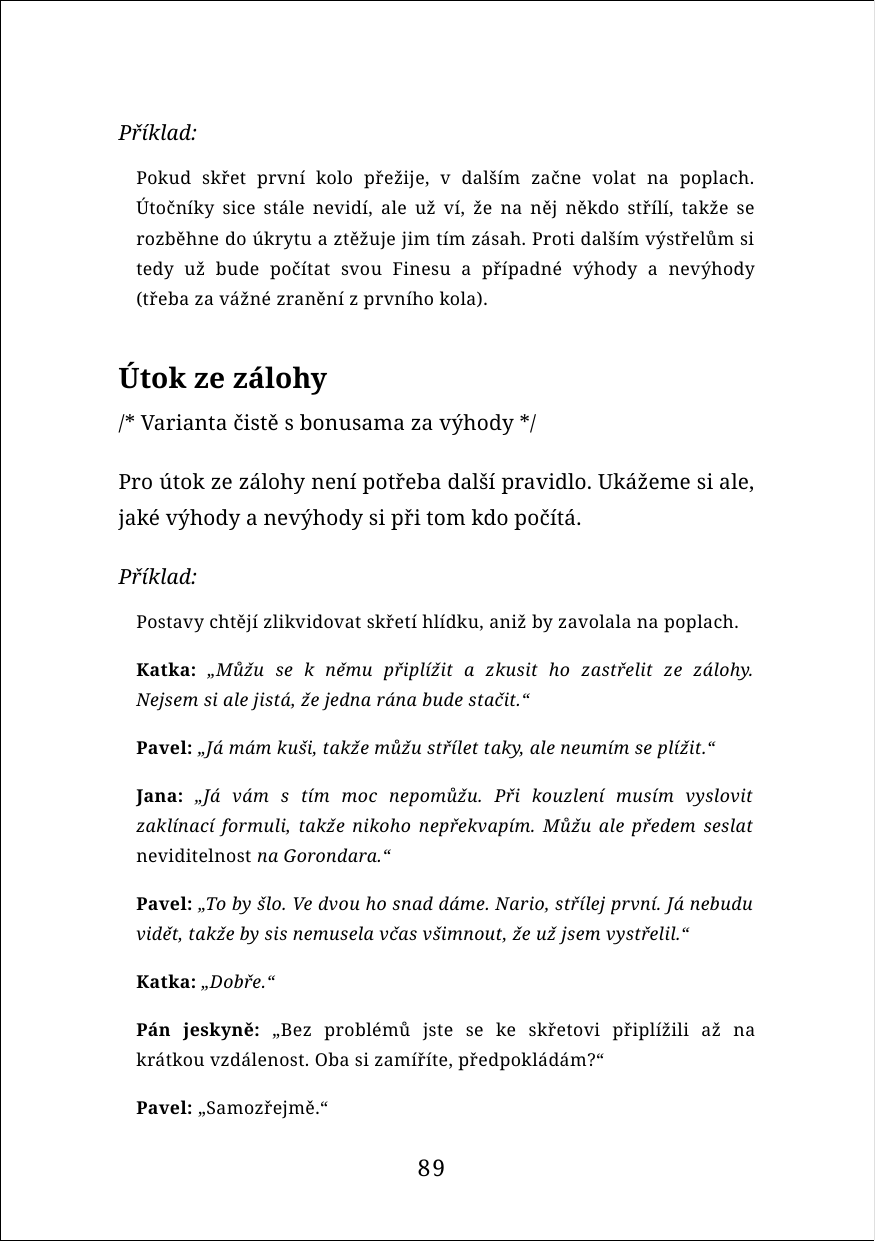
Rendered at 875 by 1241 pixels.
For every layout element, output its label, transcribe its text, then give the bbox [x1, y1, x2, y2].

text Katka: „Můžu se k němu připlížit a zkusit ho zastřelit ze zálohy. Nejsem si ale jistá, že jedna rána bude stačit.“ [136, 657, 756, 711]
text Příklad: [118, 562, 756, 590]
text Pavel: „To by šlo. Ve dvou ho snad dáme. Nario, střílej první. Já nebudu vidět, takže by sis nemusela včas všimnout, že už jsem vystřelil.“ [136, 891, 756, 946]
text Pokud skřet první kolo přežije, v dalším začne volat na poplach. Útočníky sice stále nevidí, ale už ví, že na něj někdo střílí, takže se rozběhne do úkrytu a ztěžuje jim tím zásah. Proti dalším výstřelům si tedy už bude počítat svou Finesu a případné výhody a nevýhody (třeba za vážné zranění z prvního kola). [136, 166, 756, 311]
text Pro útok ze zálohy není potřeba další pravidlo. Ukážeme si ale, jaké výhody a nevýhody si při tom kdo počítá. [118, 467, 756, 531]
text Pán jeskyně: „Bez problémů jste se ke skřetovi připlížili až na krátkou vzdálenost. Oba si zamíříte, předpokládám?“ [136, 1017, 756, 1072]
text Postavy chtějí zlikvidovat skřetí hlídku, aniž by zavolala na poplach. [136, 609, 756, 633]
text Jana: „Já vám s tím moc nepomůžu. Při kouzlení musím vyslovit zaklínací formuli, takže nikoho nepřekvapím. Můžu ale předem seslat neviditelnost na Gorondara.“ [136, 783, 756, 868]
text Katka: „Dobře.“ [136, 969, 756, 994]
text Příklad: [118, 118, 756, 147]
subtitle Útok ze zálohy [118, 358, 756, 396]
text /* Varianta čistě s bonusama za výhody */ [118, 408, 756, 436]
text Pavel: „Samozřejmě.“ [136, 1096, 756, 1120]
text Pavel: „Já mám kuši, takže můžu střílet taky, ale neumím se plížit.“ [136, 735, 756, 759]
